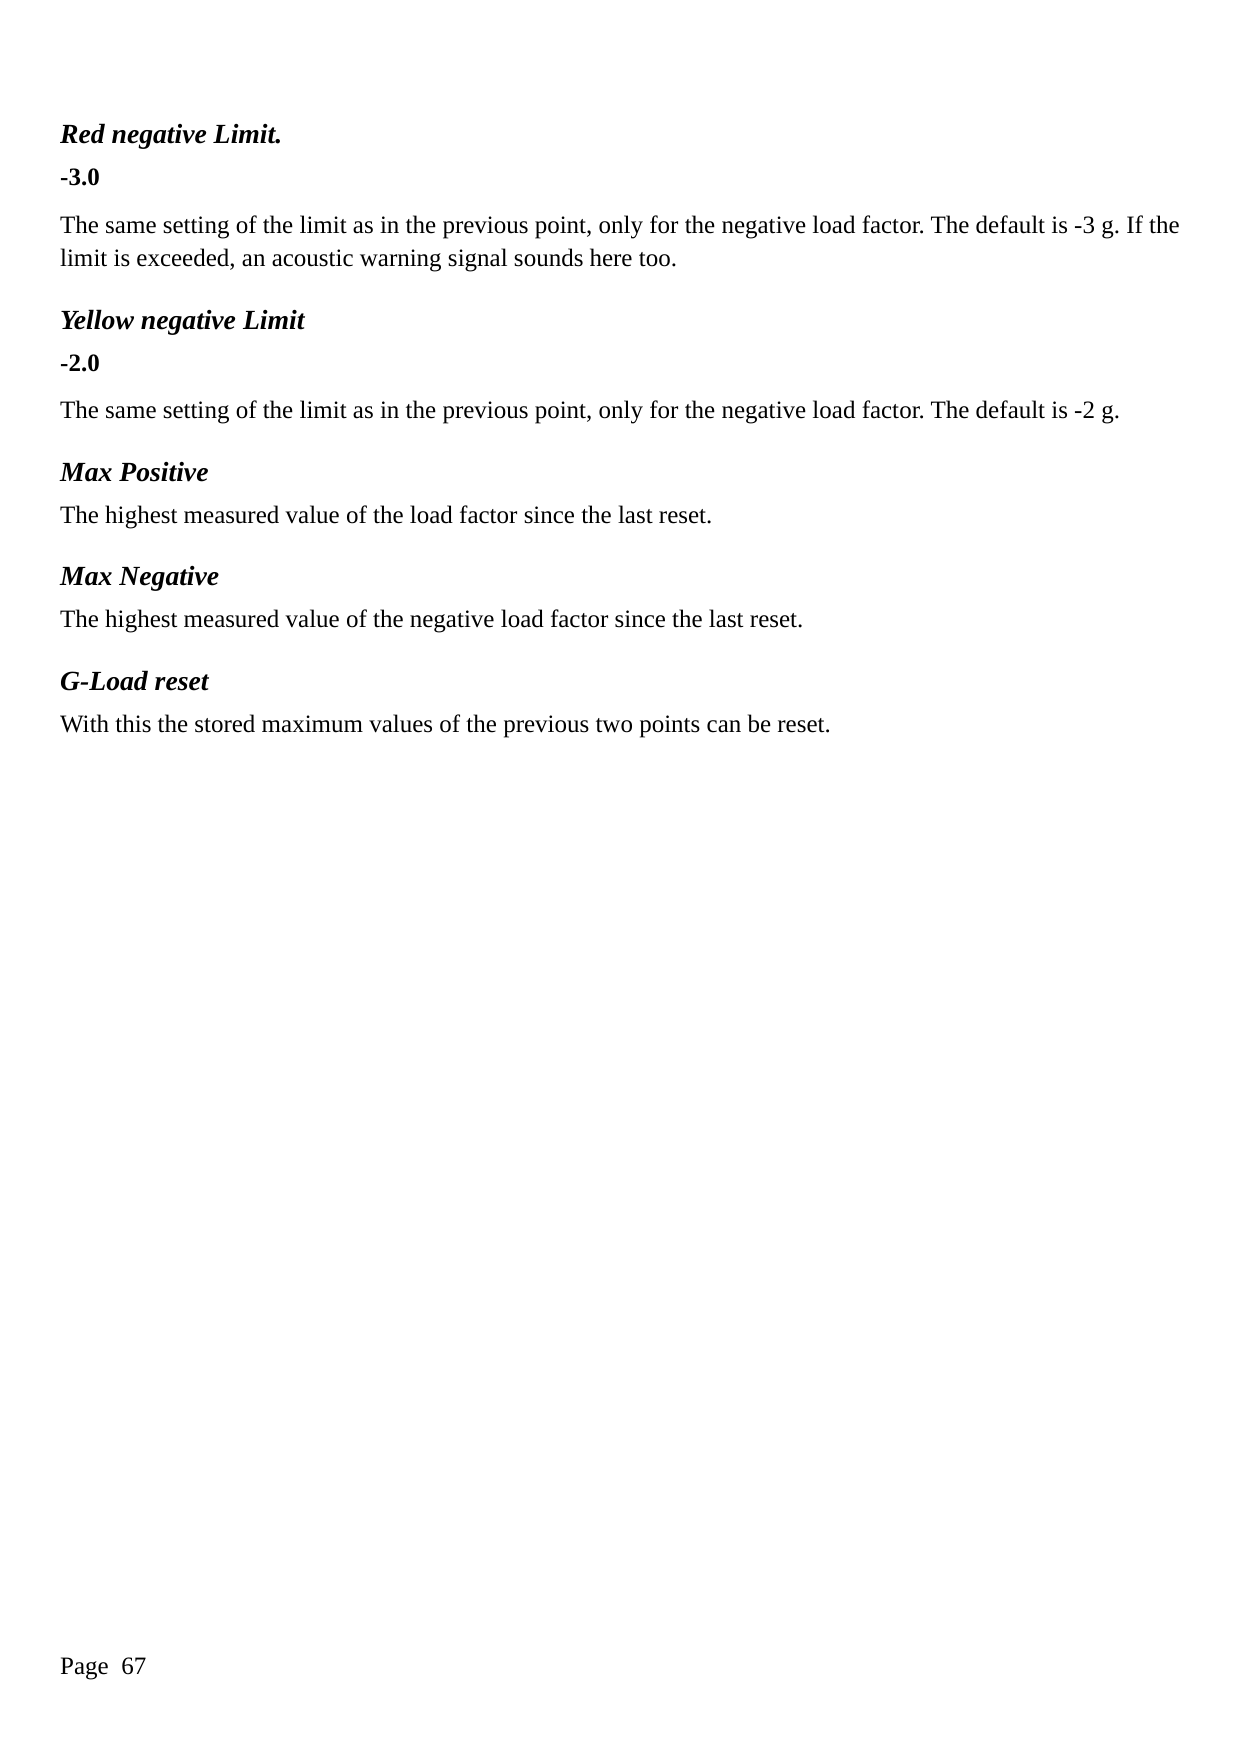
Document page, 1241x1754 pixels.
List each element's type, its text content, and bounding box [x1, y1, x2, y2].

text The same setting of the limit as in the previous point, only for the negative load factor. The default is -3 g. If the limit is exceeded, an acoustic warning signal sounds here too. [60, 210, 1207, 272]
subtitle Red negative Limit. [60, 118, 1207, 150]
text The same setting of the limit as in the previous point, only for the negative load factor. The default is -2 g. [60, 395, 1207, 424]
text The highest measured value of the load factor since the last reset. [60, 500, 1207, 528]
subtitle Max Positive [60, 455, 1207, 487]
subtitle Max Negative [60, 560, 1207, 592]
subtitle Yellow negative Limit [60, 303, 1207, 335]
text -3.0 [60, 162, 1207, 191]
text With this the stored maximum values of the previous two points can be reset. [60, 709, 1207, 737]
subtitle G-Load reset [60, 664, 1207, 696]
text The highest measured value of the negative load factor since the last reset. [60, 604, 1207, 633]
text -2.0 [60, 348, 1207, 376]
